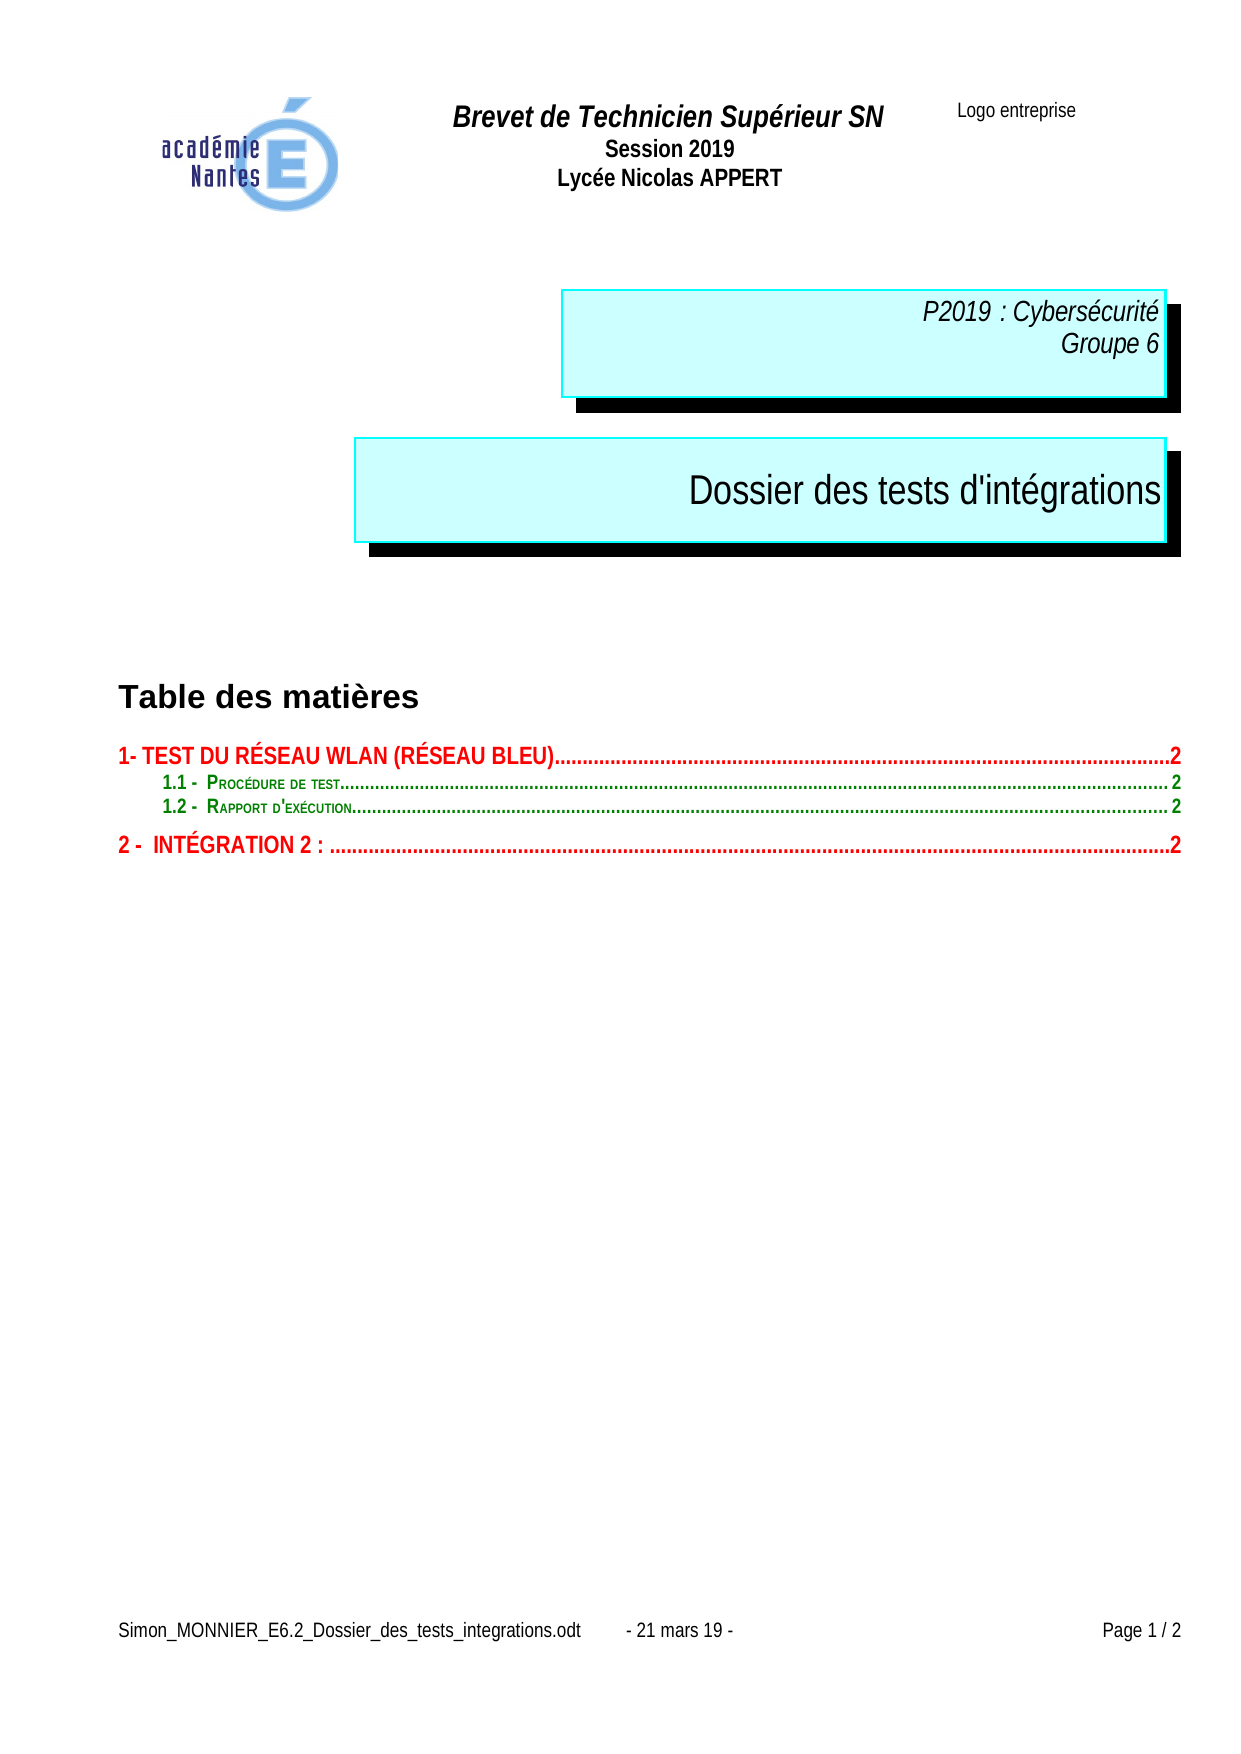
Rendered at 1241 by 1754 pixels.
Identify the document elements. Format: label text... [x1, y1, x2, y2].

text Dossier des tests d'intégrations [356, 461, 1164, 509]
text 1.2 - Rapport d'exécution 2 [162, 793, 1181, 817]
text 2 - Intégration 2 : ... 2 [118, 830, 1181, 859]
text P2019 : Cybersécurité [563, 291, 1164, 322]
subtitle Table des matières [118, 678, 1181, 716]
text 1.1 - Procédure de test 2 [162, 769, 1181, 793]
text Groupe 6 [563, 322, 1164, 355]
text 1- Test du réseau WLAN (réseau bleu) 2 [118, 741, 1181, 769]
picture [162, 97, 339, 212]
